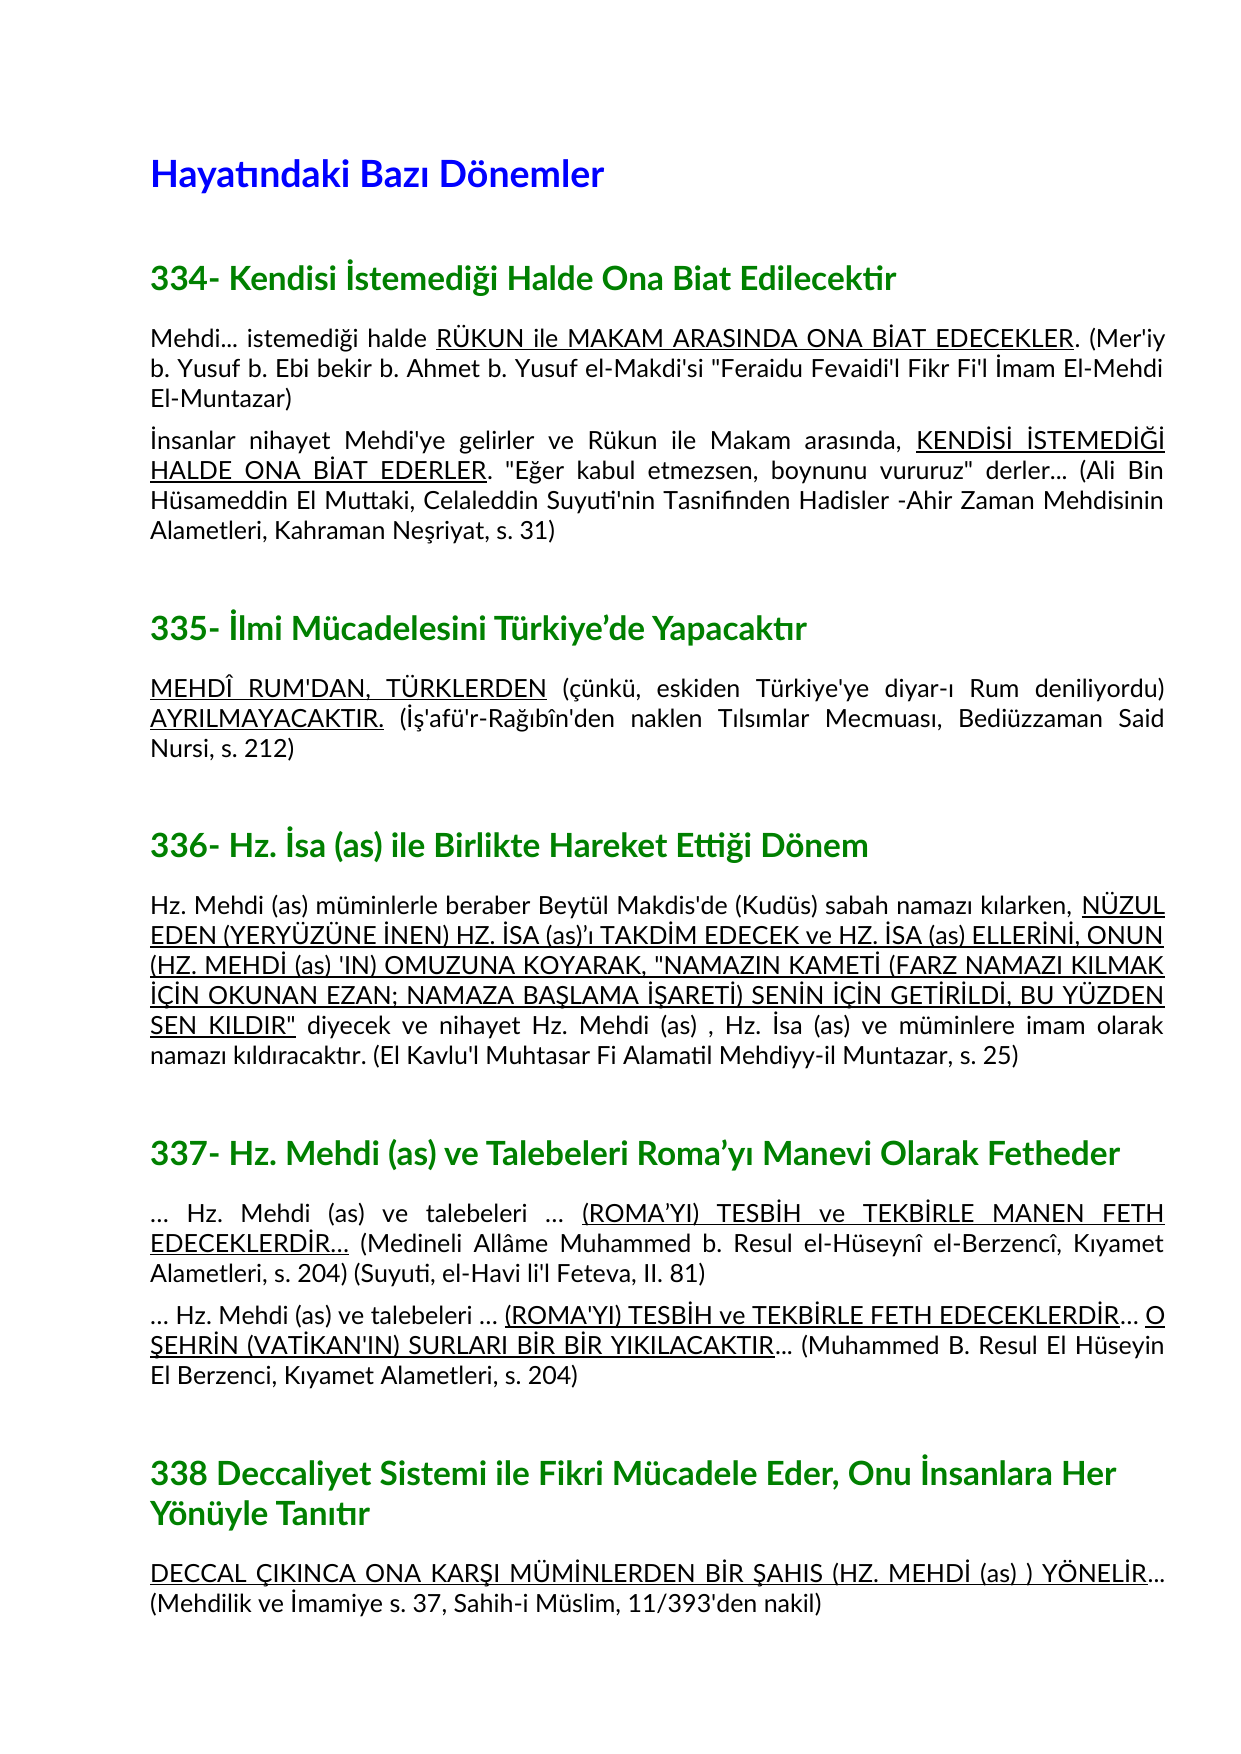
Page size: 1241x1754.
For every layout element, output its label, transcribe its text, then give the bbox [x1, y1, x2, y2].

subtitle 334- Kendisi İstemediği Halde Ona Biat Edilecektir [150, 257, 1165, 297]
subtitle Hayatındaki Bazı Dönemler [150, 150, 1165, 195]
text DECCAL ÇIKINCA ONA KARŞI MÜMİNLERDEN BİR ŞAHIS (HZ. MEHDİ (as) ) YÖNELİR... (Mehdilik ve İmamiye s. 37, Sahih-i Müslim, 11/393'den nakil) [150, 1557, 1165, 1617]
text SEN KILDIR" diyecek ve nihayet Hz. Mehdi (as) , Hz. İsa (as) ve müminlere imam olarak namazı kıldıracaktır. (El Kavlu'l Muhtasar Fi Alamatil Mehdiyy-il Muntazar, s. 25) [150, 1008, 1165, 1070]
text Mehdi... istemediği halde RÜKUN ile MAKAM ARASINDA ONA BİAT EDECEKLER. (Mer'iy b. Yusuf b. Ebi bekir b. Ahmet b. Yusuf el-Makdi'si "Feraidu Fevaidi'l Fikr Fi'l İmam El-Mehdi El-Muntazar) [150, 322, 1165, 412]
subtitle 338 Deccaliyet Sistemi ile Fikri Mücadele Eder, Onu İnsanlara Her Yönüyle Tanıtır [150, 1452, 1165, 1532]
text MEHDÎ RUM'DAN, TÜRKLERDEN (çünkü, eskiden Türkiye'ye diyar-ı Rum deniliyordu) AYRILMAYACAKTIR. (İş'afü'r-Rağıbîn'den naklen Tılsımlar Mecmuası, Bediüzzaman Said Nursi, s. 212) [150, 672, 1165, 762]
text İÇİN OKUNAN EZAN; NAMAZA BAŞLAMA İŞARETİ) SENİN İÇİN GETİRİLDİ, BU YÜZDEN [150, 978, 1165, 1006]
text … Hz. Mehdi (as) ve talebeleri … (ROMA'YI) TESBİH ve TEKBİRLE FETH EDECEKLERDİR… O ŞEHRİN (VATİKAN'IN) SURLARI BİR BİR YIKILACAKTIR... (Muhammed B. Resul El Hüseyin El Berzenci, Kıyamet Alametleri, s. 204) [150, 1300, 1165, 1390]
text … Hz. Mehdi (as) ve talebeleri … (ROMA’YI) TESBİH ve TEKBİRLE MANEN FETH EDECEKLERDİR… (Medineli Allâme Muhammed b. Resul el-Hüseynî el-Berzencî, Kıyamet Alametleri, s. 204) (Suyuti, el-Havi li'l Feteva, II. 81) [150, 1197, 1165, 1287]
subtitle 335- İlmi Mücadelesini Türkiye’de Yapacaktır [150, 607, 1165, 647]
text İnsanlar nihayet Mehdi'ye gelirler ve Rükun ile Makam arasında, KENDİSİ İSTEMEDİĞİ HALDE ONA BİAT EDERLER. "Eğer kabul etmezsen, boynunu vururuz" derler... (Ali Bin Hüsameddin El Muttaki, Celaleddin Suyuti'nin Tasnifinden Hadisler -Ahir Zaman Mehdisinin Alametleri, Kahraman Neşriyat, s. 31) [150, 425, 1165, 545]
subtitle 336- Hz. İsa (as) ile Birlikte Hareket Ettiği Dönem [150, 825, 1165, 865]
text Hz. Mehdi (as) müminlerle beraber Beytül Makdis'de (Kudüs) sabah namazı kılarken, NÜZUL EDEN (YERYÜZÜNE İNEN) HZ. İSA (as)’ı TAKDİM EDECEK ve HZ. İSA (as) ELLERİNİ, ONUN (HZ. MEHDİ (as) 'IN) OMUZUNA KOYARAK, "NAMAZIN KAMETİ (FARZ NAMAZI KILMAK [150, 890, 1165, 976]
subtitle 337- Hz. Mehdi (as) ve Talebeleri Roma’yı Manevi Olarak Fetheder [150, 1132, 1165, 1172]
